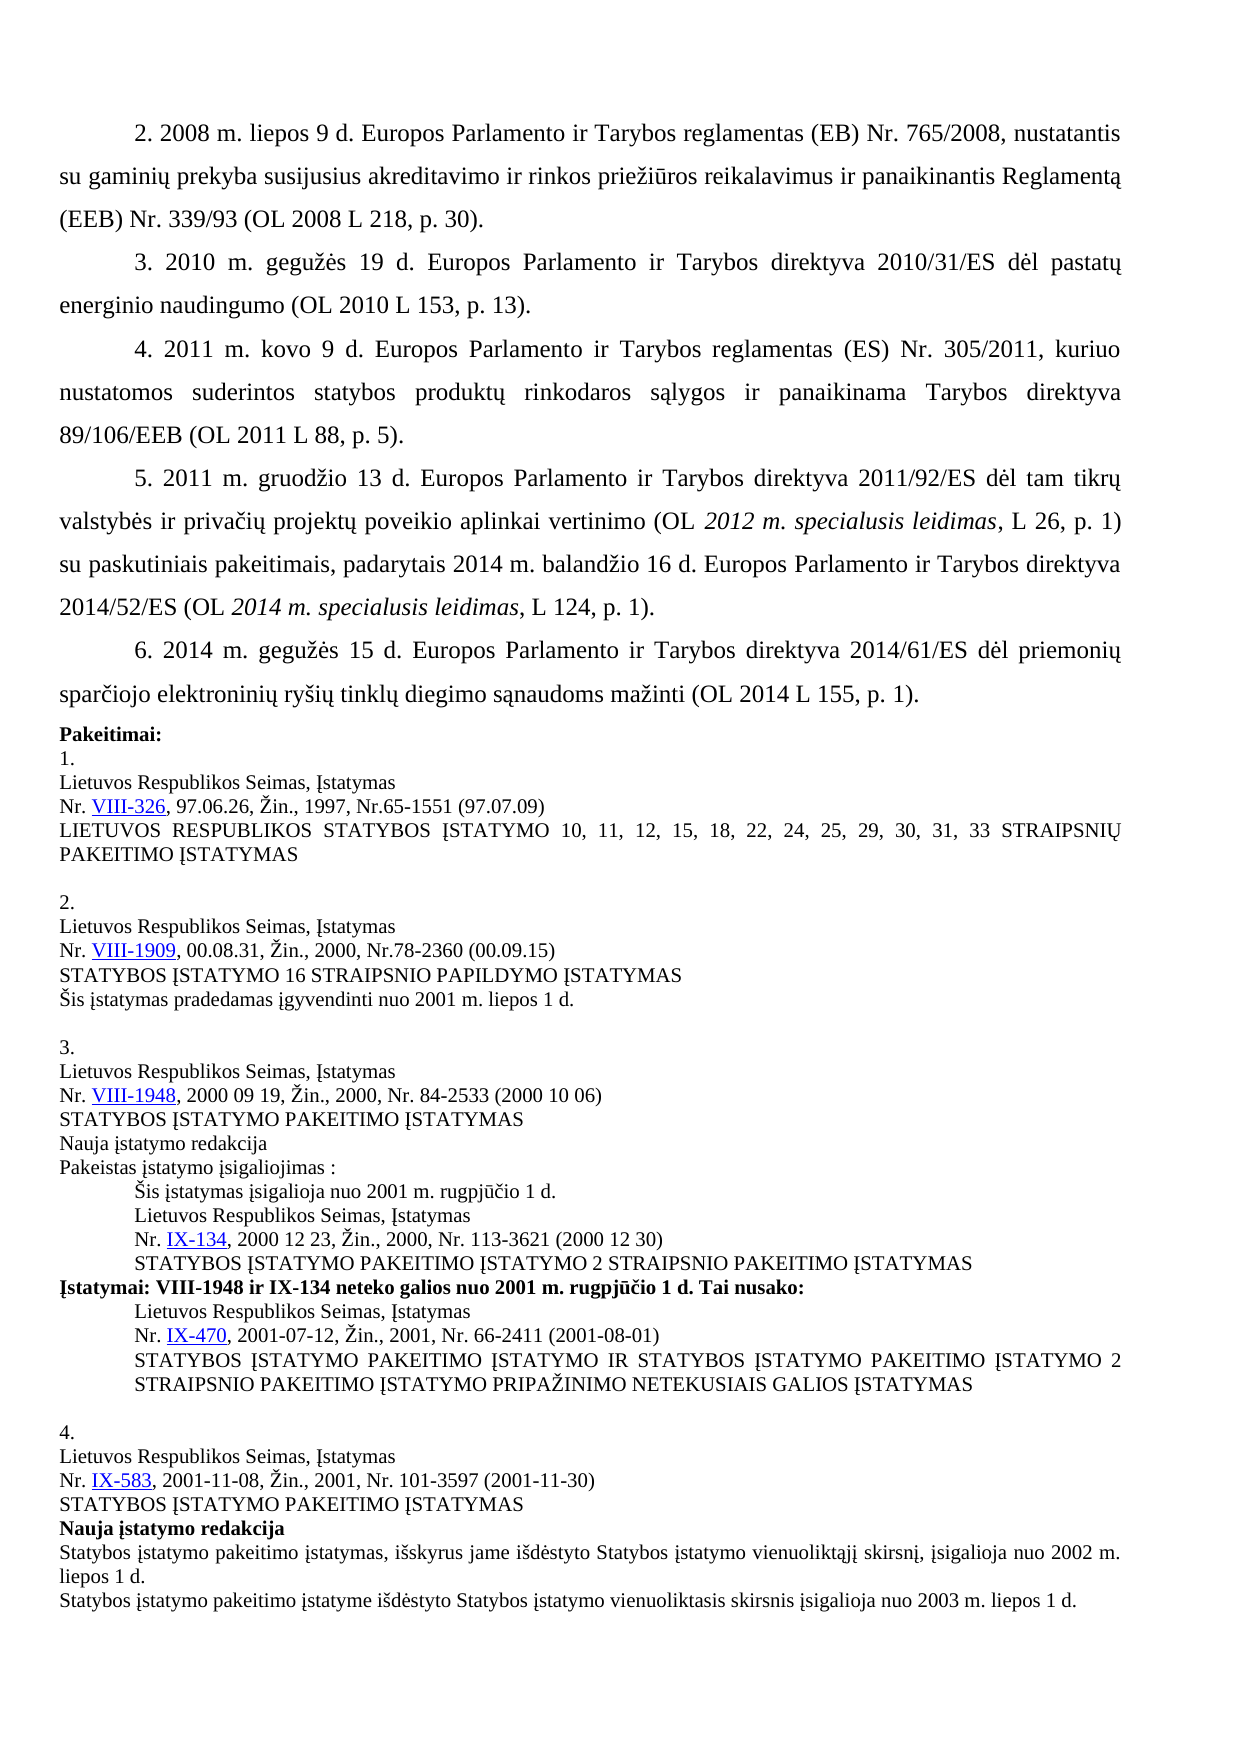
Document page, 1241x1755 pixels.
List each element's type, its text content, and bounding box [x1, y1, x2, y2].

text STATYBOS ĮSTATYMO PAKEITIMO ĮSTATYMO IR STATYBOS ĮSTATYMO PAKEITIMO ĮSTATYMO 2 STRAIPSNIO PAKEITIMO ĮSTATYMO PRIPAŽINIMO NETEKUSIAIS GALIOS ĮSTATYMAS [134, 1347, 1122, 1396]
text Nr. VIII-1909, 00.08.31, Žin., 2000, Nr.78-2360 (00.09.15) [59, 938, 1122, 962]
text Nr. VIII-1948, 2000 09 19, Žin., 2000, Nr. 84-2533 (2000 10 06) [59, 1083, 1122, 1107]
text 5. 2011 m. gruodžio 13 d. Europos Parlamento ir Tarybos direktyva 2011/92/ES dėl tam tikrų valstybės ir privačių projektų poveikio aplinkai vertinimo (OL 2012 m. specialusis leidimas, L 26, p. 1) su paskutiniais pakeitimais, padarytais 2014 m. balandžio 16 d. Europos Parlamento ir Tarybos direktyva 2014/52/ES (OL 2014 m. specialusis leidimas, L 124, p. 1). [59, 463, 1122, 621]
text Lietuvos Respublikos Seimas, Įstatymas [59, 770, 1122, 794]
text 4. [59, 1420, 1122, 1444]
text Statybos įstatymo pakeitimo įstatyme išdėstyto Statybos įstatymo vienuoliktasis skirsnis įsigalioja nuo 2003 m. liepos 1 d. [59, 1588, 1122, 1612]
text Nauja įstatymo redakcija [59, 1131, 1122, 1155]
text Lietuvos Respublikos Seimas, Įstatymas [59, 1059, 1122, 1083]
text 3. [59, 1035, 1122, 1059]
text Nr. VIII-326, 97.06.26, Žin., 1997, Nr.65-1551 (97.07.09) [59, 794, 1122, 818]
text Statybos įstatymo pakeitimo įstatymas, išskyrus jame išdėstyto Statybos įstatymo vienuoliktąjį skirsnį, įsigalioja nuo 2002 m. liepos 1 d. [59, 1540, 1122, 1588]
text Pakeistas įstatymo įsigaliojimas : [59, 1155, 1122, 1179]
text Nr. IX-134, 2000 12 23, Žin., 2000, Nr. 113-3621 (2000 12 30) [59, 1227, 1122, 1251]
text 3. 2010 m. gegužės 19 d. Europos Parlamento ir Tarybos direktyva 2010/31/ES dėl pastatų energinio naudingumo (OL 2010 L 153, p. 13). [59, 247, 1122, 319]
text LIETUVOS RESPUBLIKOS STATYBOS ĮSTATYMO 10, 11, 12, 15, 18, 22, 24, 25, 29, 30, 31, 33 STRAIPSNIŲ PAKEITIMO ĮSTATYMAS [59, 818, 1122, 866]
text Nr. IX-583, 2001-11-08, Žin., 2001, Nr. 101-3597 (2001-11-30) [59, 1468, 1122, 1492]
text 6. 2014 m. gegužės 15 d. Europos Parlamento ir Tarybos direktyva 2014/61/ES dėl priemonių sparčiojo elektroninių ryšių tinklų diegimo sąnaudoms mažinti (OL 2014 L 155, p. 1). [59, 636, 1122, 707]
text STATYBOS ĮSTATYMO PAKEITIMO ĮSTATYMAS [59, 1492, 1122, 1516]
text 1. [59, 746, 1122, 770]
text Šis įstatymas įsigalioja nuo 2001 m. rugpjūčio 1 d. [59, 1179, 1122, 1203]
text Pakeitimai: [59, 722, 1122, 746]
text STATYBOS ĮSTATYMO 16 STRAIPSNIO PAPILDYMO ĮSTATYMAS [59, 962, 1122, 987]
text Šis įstatymas pradedamas įgyvendinti nuo 2001 m. liepos 1 d. [59, 987, 1122, 1011]
subtitle Nauja įstatymo redakcija [59, 1516, 1122, 1540]
text STATYBOS ĮSTATYMO PAKEITIMO ĮSTATYMO 2 STRAIPSNIO PAKEITIMO ĮSTATYMAS [59, 1251, 1122, 1275]
text Lietuvos Respublikos Seimas, Įstatymas [134, 1299, 1122, 1323]
text 4. 2011 m. kovo 9 d. Europos Parlamento ir Tarybos reglamentas (ES) Nr. 305/2011, kuriuo nustatomos suderintos statybos produktų rinkodaros sąlygos ir panaikinama Tarybos direktyva 89/106/EEB (OL 2011 L 88, p. 5). [59, 334, 1122, 449]
text 2. [59, 890, 1122, 914]
text 2. 2008 m. liepos 9 d. Europos Parlamento ir Tarybos reglamentas (EB) Nr. 765/2008, nustatantis su gaminių prekyba susijusius akreditavimo ir rinkos priežiūros reikalavimus ir panaikinantis Reglamentą (EEB) Nr. 339/93 (OL 2008 L 218, p. 30). [59, 118, 1122, 233]
text STATYBOS ĮSTATYMO PAKEITIMO ĮSTATYMAS [59, 1107, 1122, 1131]
text Įstatymai: VIII-1948 ir IX-134 neteko galios nuo 2001 m. rugpjūčio 1 d. Tai nusako: [59, 1275, 1122, 1299]
text Nr. IX-470, 2001-07-12, Žin., 2001, Nr. 66-2411 (2001-08-01) [134, 1323, 1122, 1347]
text Lietuvos Respublikos Seimas, Įstatymas [59, 914, 1122, 938]
text Lietuvos Respublikos Seimas, Įstatymas [59, 1203, 1122, 1227]
text Lietuvos Respublikos Seimas, Įstatymas [59, 1444, 1122, 1468]
